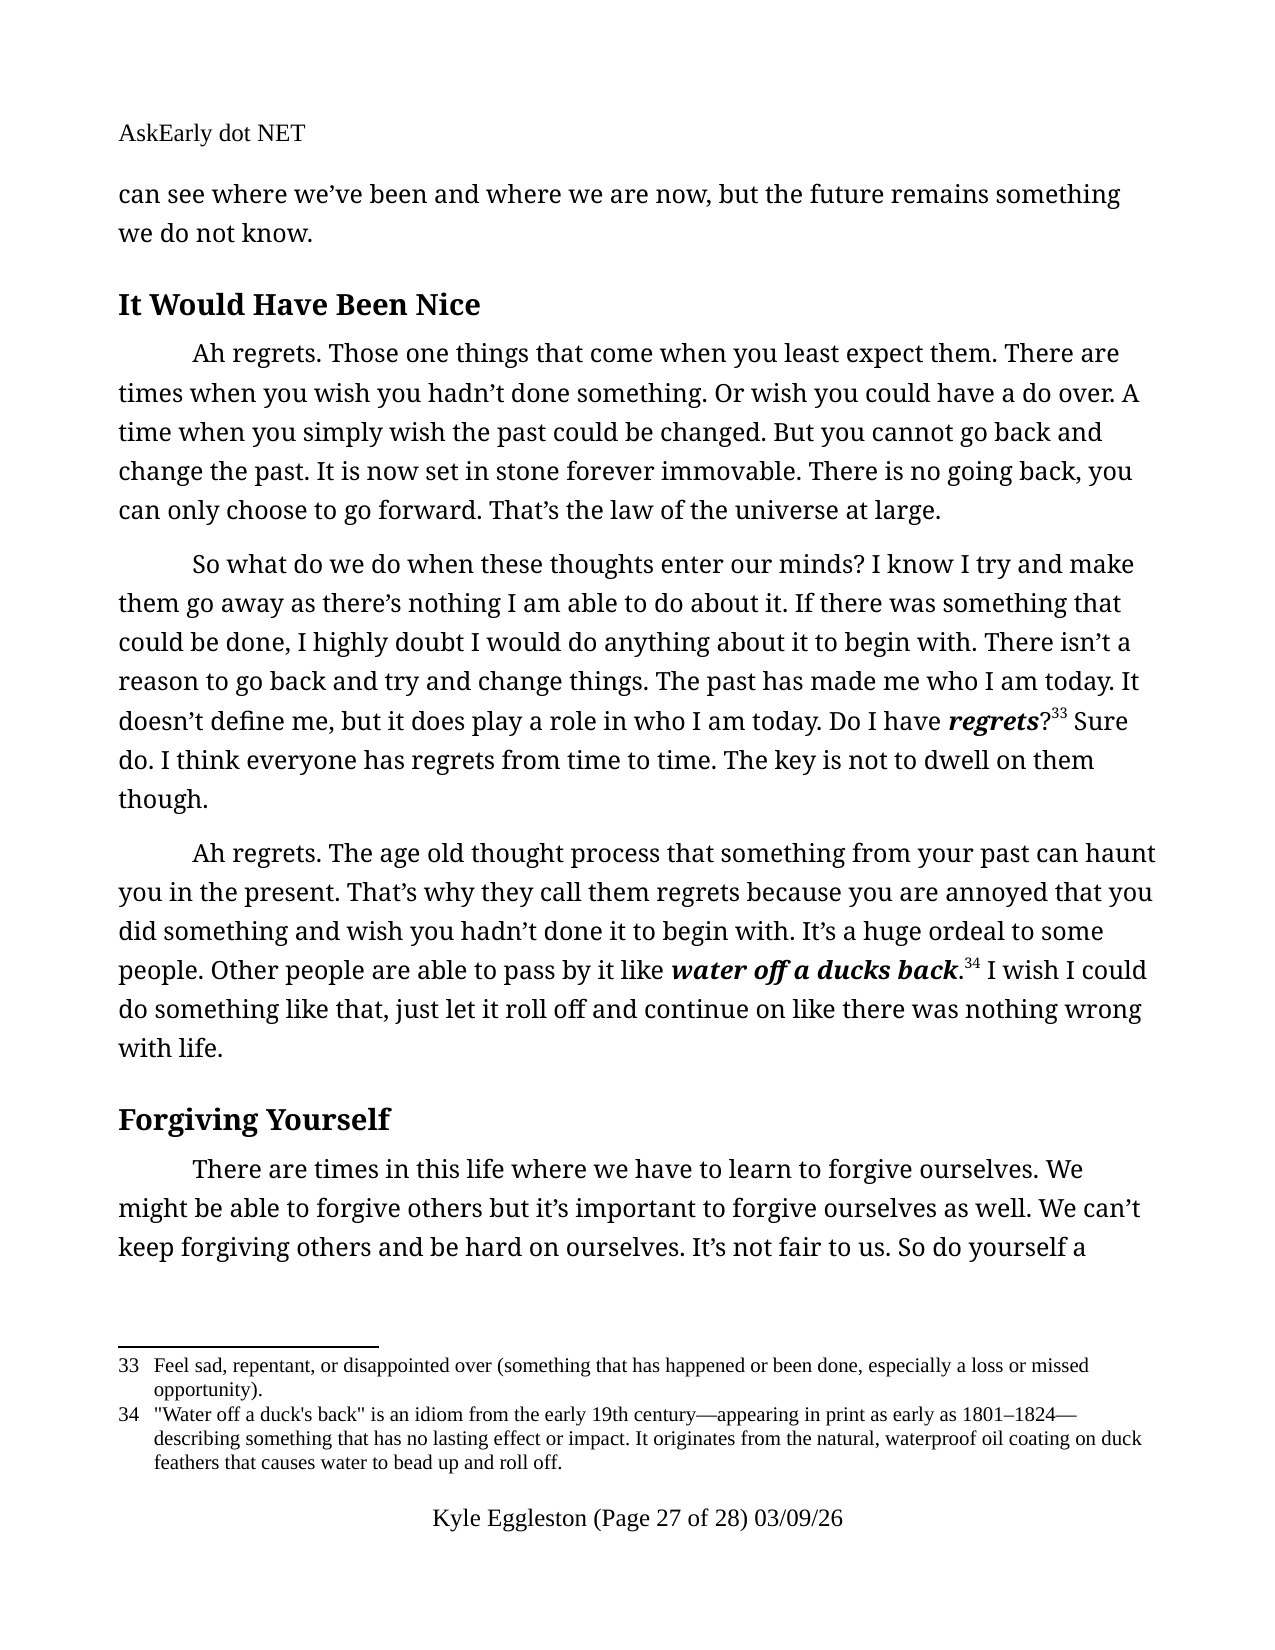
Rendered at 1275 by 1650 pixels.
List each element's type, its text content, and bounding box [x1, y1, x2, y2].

text So what do we do when these thoughts enter our minds? I know I try and make them go away as there’s nothing I am able to do about it. If there was something that could be done, I highly doubt I would do anything about it to begin with. There isn’t a reason to go back and try and change things. The past has made me who I am today. It doesn’t define me, but it does play a role in who I am today. Do I have regrets? Sure do. I think everyone has regrets from time to time. The key is not to dwell on them though. [118, 546, 1157, 816]
subtitle It Would Have Been Nice [118, 284, 1157, 323]
text Feel sad, repentant, or disappointed over (something that has happened or been done, especially a loss or missed opportunity). [118, 1353, 1157, 1401]
text "Water off a duck's back" is an idiom from the early 19th century—appearing in print as early as 1801–1824—describing something that has no lasting effect or impact. It originates from the natural, waterproof oil coating on duck feathers that causes water to bead up and roll off. [118, 1401, 1157, 1474]
subtitle Forgiving Yourself [118, 1099, 1157, 1139]
text Ah regrets. The age old thought process that something from your past can haunt you in the present. That’s why they call them regrets because you are annoyed that you did something and wish you hadn’t done it to begin with. It’s a huge ordeal to some people. Other people are able to pass by it like water off a ducks back. I wish I could do something like that, just let it roll off and continue on like there was nothing wrong with life. [118, 835, 1157, 1065]
text There are times in this life where we have to learn to forgive ourselves. We might be able to forgive others but it’s important to forgive ourselves as well. We can’t keep forgiving others and be hard on ourselves. It’s not fair to us. So do yourself a [118, 1152, 1157, 1264]
text Ah regrets. Those one things that come when you least expect them. There are times when you wish you hadn’t done something. Or wish you could have a do over. A time when you simply wish the past could be changed. But you cannot go back and change the past. It is now set in stone forever immovable. There is no going back, you can only choose to go forward. That’s the law of the universe at large. [118, 336, 1157, 527]
text can see where we’ve been and where we are now, but the future remains something we do not know. [118, 176, 1157, 249]
